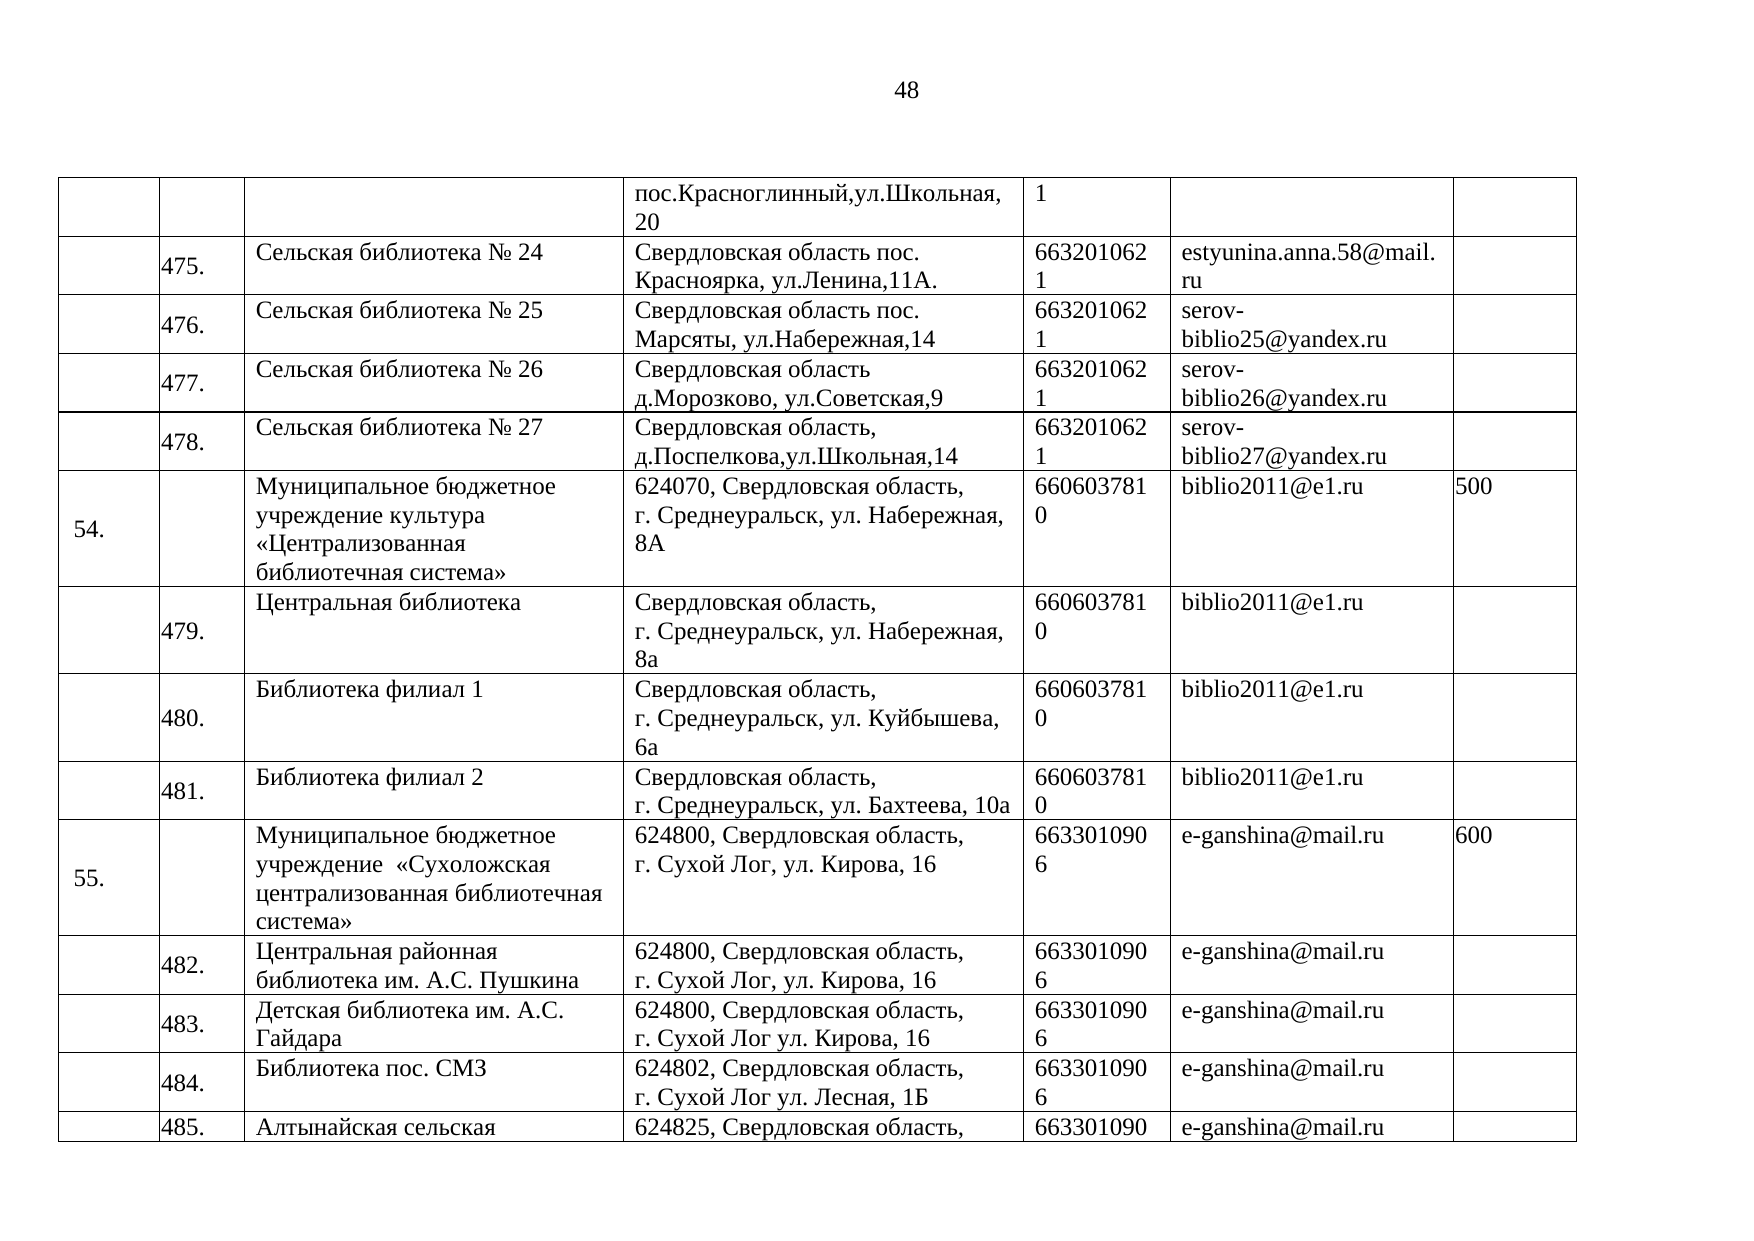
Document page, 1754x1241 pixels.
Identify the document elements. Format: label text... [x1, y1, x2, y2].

table_cell Сельская библиотека № 25 [245, 295, 623, 353]
table_cell [160, 936, 244, 994]
table_cell 6632010621 [1024, 413, 1170, 470]
table_cell [160, 413, 244, 470]
table_cell [1454, 413, 1576, 470]
table_cell Муниципальное бюджетное учреждение «Сухоложская централизованная библиотечная система» [245, 820, 623, 935]
table_cell [59, 820, 159, 935]
table_cell Библиотека филиал 1 [245, 674, 623, 761]
table_cell 6606037810 [1024, 674, 1170, 761]
table_cell [1454, 1053, 1576, 1111]
table_cell Библиотека пос. СМЗ [245, 1053, 623, 1111]
table_cell e-ganshina@mail.ru [1171, 995, 1453, 1052]
table_cell serov-biblio27@yandex.ru [1171, 413, 1453, 470]
table_cell 6606037810 [1024, 471, 1170, 586]
table_cell 624070, Свердловская область, г. Среднеуральск, ул. Набережная, 8А [624, 471, 1023, 586]
table_cell [1454, 587, 1576, 673]
table_cell [1454, 237, 1576, 294]
table_cell e-ganshina@mail.ru [1171, 1053, 1453, 1111]
table_cell Свердловская область д.Морозково, ул.Советская,9 [624, 354, 1023, 411]
table_cell [59, 354, 159, 411]
table_cell 624800, Свердловская область, г. Сухой Лог ул. Кирова, 16 [624, 995, 1023, 1052]
table_cell serov-biblio26@yandex.ru [1171, 354, 1453, 411]
table_cell 6632010621 [1024, 237, 1170, 294]
table_cell [59, 587, 159, 673]
table_cell [160, 237, 244, 294]
table_cell Центральная библиотека [245, 587, 623, 673]
table_cell 6632010621 [1024, 295, 1170, 353]
table_cell Центральная районная библиотека им. А.С. Пушкина [245, 936, 623, 994]
table_cell [59, 178, 159, 236]
table_cell Сельская библиотека № 27 [245, 413, 623, 470]
table_cell [1454, 1112, 1576, 1141]
table_cell [1454, 295, 1576, 353]
table_cell [1454, 674, 1576, 761]
table_cell [160, 1053, 244, 1111]
table_cell serov-biblio25@yandex.ru [1171, 295, 1453, 353]
table_cell [1454, 762, 1576, 819]
table_cell estyunina.anna.58@mail.ru [1171, 237, 1453, 294]
table_cell 500 [1454, 471, 1576, 586]
table_cell 1 [1024, 178, 1170, 236]
table_cell [59, 1053, 159, 1111]
table_cell [59, 1112, 159, 1141]
table_cell Свердловская область, г. Среднеуральск, ул. Куйбышева, 6а [624, 674, 1023, 761]
table_cell 6633010906 [1024, 936, 1170, 994]
table_cell [59, 762, 159, 819]
table_cell [160, 178, 244, 236]
table_cell [1454, 936, 1576, 994]
table_cell biblio2011@e1.ru [1171, 471, 1453, 586]
table_cell 6633010906 [1024, 820, 1170, 935]
table_cell [160, 471, 244, 586]
table_cell e-ganshina@mail.ru [1171, 820, 1453, 935]
table_cell [59, 674, 159, 761]
table_cell Сельская библиотека № 24 [245, 237, 623, 294]
table_cell [1171, 178, 1453, 236]
table_cell 624800, Свердловская область, г. Сухой Лог, ул. Кирова, 16 [624, 820, 1023, 935]
table_cell пос.Красноглинный,ул.Школьная,20 [624, 178, 1023, 236]
table_cell [245, 178, 623, 236]
table_cell 663301090 [1024, 1112, 1170, 1141]
table_cell 6632010621 [1024, 354, 1170, 411]
table_cell [160, 354, 244, 411]
table_cell biblio2011@e1.ru [1171, 762, 1453, 819]
table_cell biblio2011@e1.ru [1171, 674, 1453, 761]
table_cell Библиотека филиал 2 [245, 762, 623, 819]
table_cell e-ganshina@mail.ru [1171, 1112, 1453, 1141]
table_cell 624800, Свердловская область, г. Сухой Лог, ул. Кирова, 16 [624, 936, 1023, 994]
table_cell 6633010906 [1024, 1053, 1170, 1111]
table_cell Свердловская область пос. Красноярка, ул.Ленина,11А. [624, 237, 1023, 294]
table_cell Муниципальное бюджетное учреждение культура «Централизованная библиотечная система» [245, 471, 623, 586]
table_cell [160, 587, 244, 673]
table_cell [160, 995, 244, 1052]
table_cell Свердловская область, д.Поспелкова,ул.Школьная,14 [624, 413, 1023, 470]
table_cell [1454, 354, 1576, 411]
table_cell Сельская библиотека № 26 [245, 354, 623, 411]
table_cell e-ganshina@mail.ru [1171, 936, 1453, 994]
table_cell [59, 936, 159, 994]
table_cell Детская библиотека им. А.С. Гайдара [245, 995, 623, 1052]
table_cell biblio2011@e1.ru [1171, 587, 1453, 673]
table_cell [160, 820, 244, 935]
table_cell 624802, Свердловская область, г. Сухой Лог ул. Лесная, 1Б [624, 1053, 1023, 1111]
table_cell [59, 295, 159, 353]
table_cell 6606037810 [1024, 587, 1170, 673]
table_cell 6606037810 [1024, 762, 1170, 819]
table_cell Свердловская область пос. Марсяты, ул.Набережная,14 [624, 295, 1023, 353]
table_cell [59, 471, 159, 586]
table_cell Свердловская область, г. Среднеуральск, ул. Бахтеева, 10а [624, 762, 1023, 819]
table_cell [1454, 178, 1576, 236]
table_cell [59, 413, 159, 470]
table_cell [160, 674, 244, 761]
table_cell Свердловская область, г. Среднеуральск, ул. Набережная, 8а [624, 587, 1023, 673]
table_cell [160, 1112, 244, 1141]
table_cell [160, 762, 244, 819]
table_cell 624825, Свердловская область, [624, 1112, 1023, 1141]
table_cell [1454, 995, 1576, 1052]
table_cell 6633010906 [1024, 995, 1170, 1052]
table_cell [59, 237, 159, 294]
table_cell 600 [1454, 820, 1576, 935]
table_cell [59, 995, 159, 1052]
table_cell Алтынайская сельская [245, 1112, 623, 1141]
table_cell [160, 295, 244, 353]
